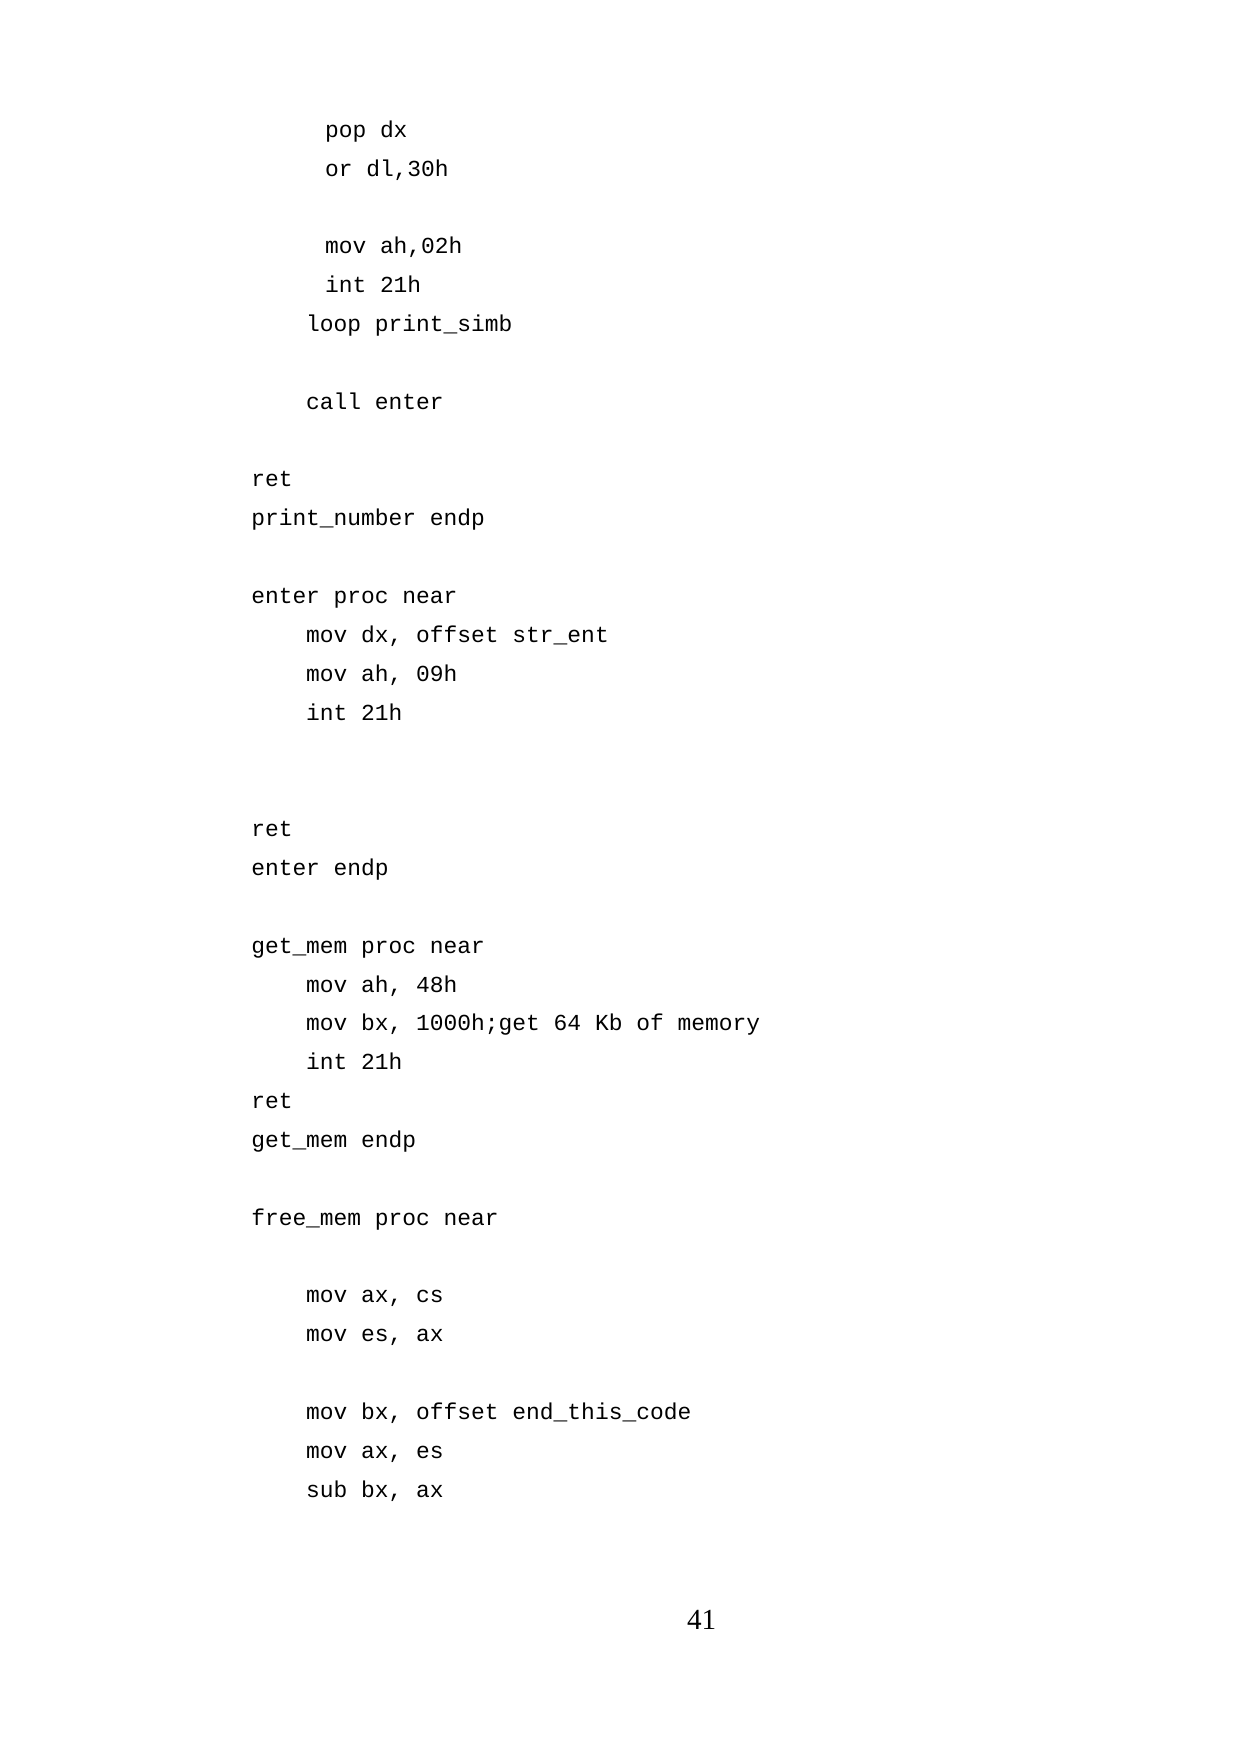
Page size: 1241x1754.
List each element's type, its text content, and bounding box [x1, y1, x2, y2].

text sub bx, ax [177, 1478, 1152, 1504]
text mov bx, 1000h;get 64 Kb of memory [177, 1012, 1152, 1038]
text mov es, ax [177, 1323, 1152, 1348]
text mov bx, offset end_this_code [177, 1400, 1152, 1426]
text mov ah,02h [177, 235, 1152, 261]
text enter proc near [177, 584, 1152, 610]
text mov dx, offset str_ent [177, 623, 1152, 649]
text get_mem endp [177, 1128, 1152, 1154]
text loop print_simb [177, 312, 1152, 338]
text int 21h [177, 273, 1152, 299]
text int 21h [177, 701, 1152, 727]
text ret [177, 817, 1152, 843]
text get_mem proc near [177, 934, 1152, 960]
text or dl,30h [177, 157, 1152, 183]
text ret [177, 1089, 1152, 1115]
text mov ax, cs [177, 1284, 1152, 1310]
text pop dx [177, 118, 1152, 144]
text print_number endp [177, 507, 1152, 533]
text free_mem proc near [177, 1206, 1152, 1232]
text enter endp [177, 856, 1152, 882]
text call enter [177, 390, 1152, 416]
text mov ah, 09h [177, 662, 1152, 688]
text mov ah, 48h [177, 973, 1152, 999]
text mov ax, es [177, 1439, 1152, 1465]
text int 21h [177, 1051, 1152, 1077]
text ret [177, 468, 1152, 494]
